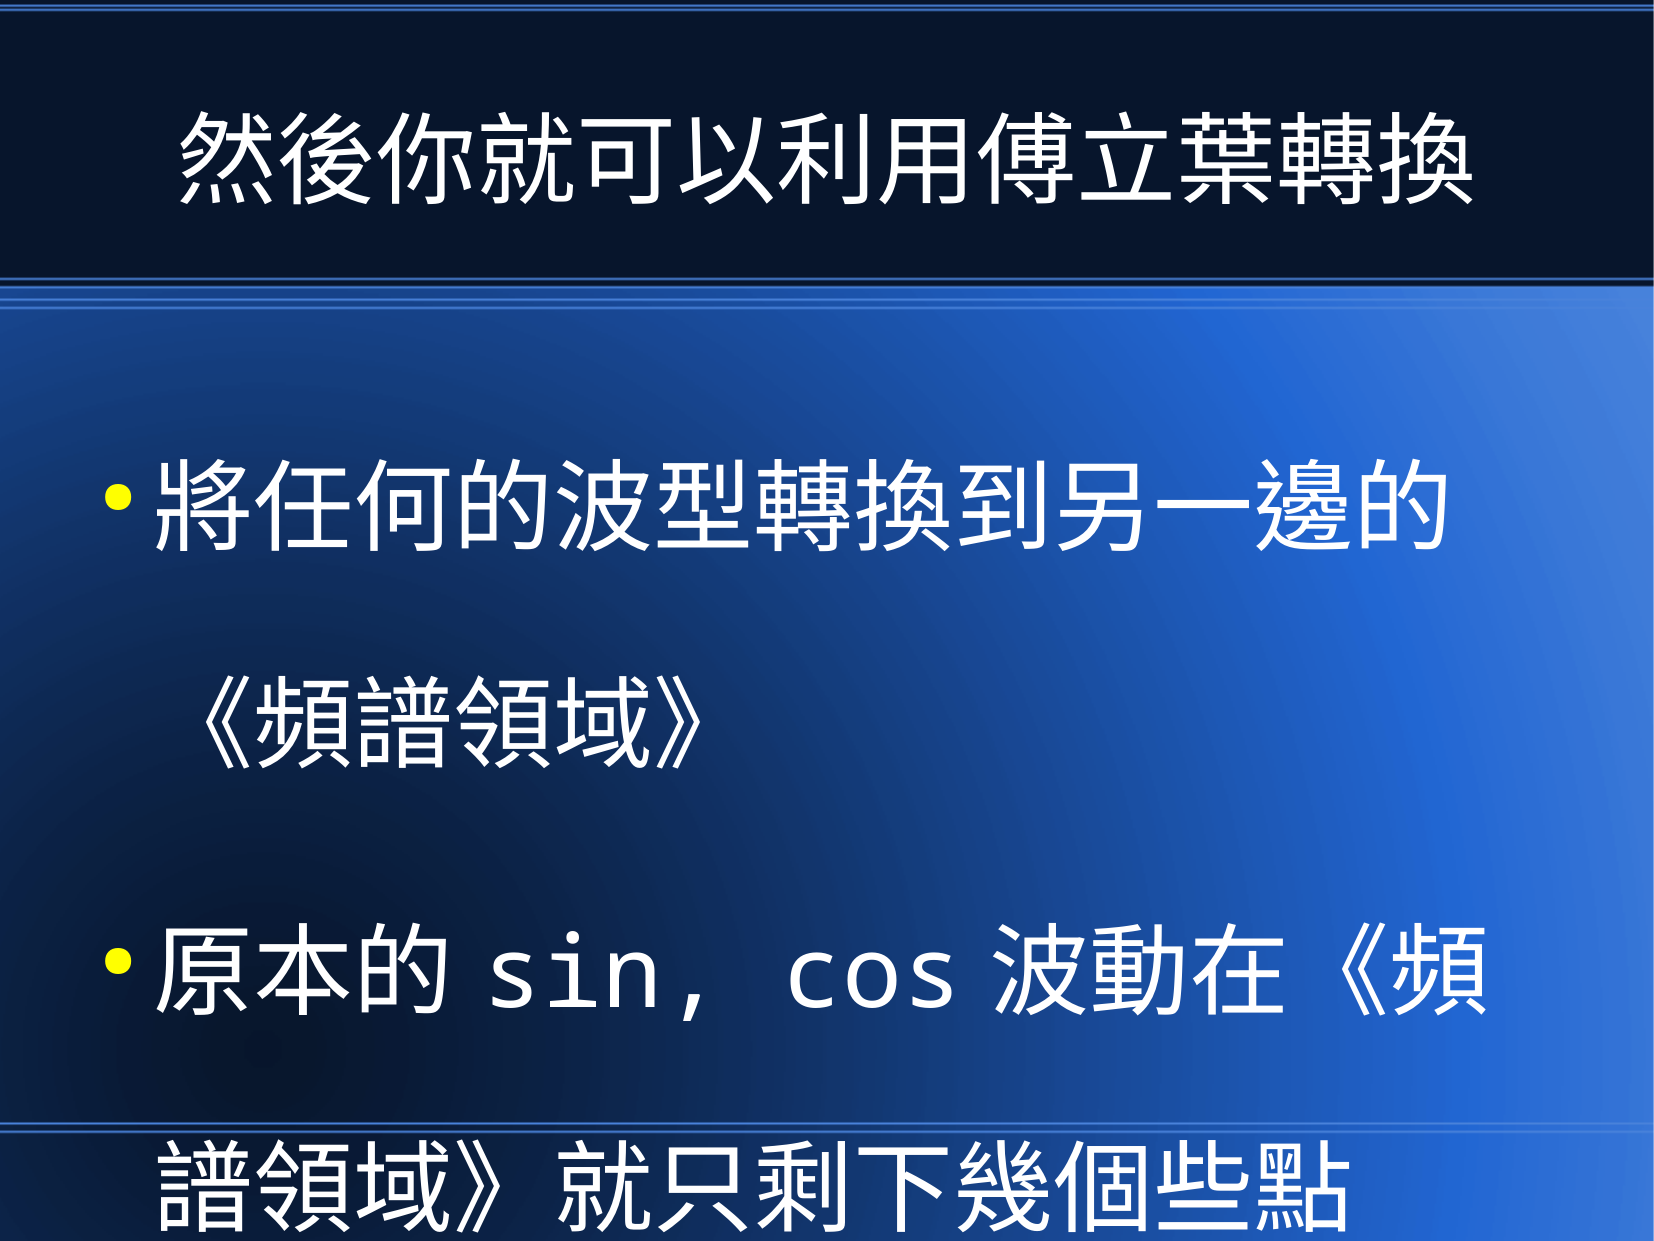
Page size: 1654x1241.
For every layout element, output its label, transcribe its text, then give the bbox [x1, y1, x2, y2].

list 將任何的波型轉換到另一邊的《頻譜領域》 原本的sin, cos波動在《頻譜領域》就只剩下幾個些點 [82, 355, 1571, 1241]
picture [0, 0, 1654, 1241]
title 然後你就可以利用傅立葉轉換 [82, 49, 1571, 257]
